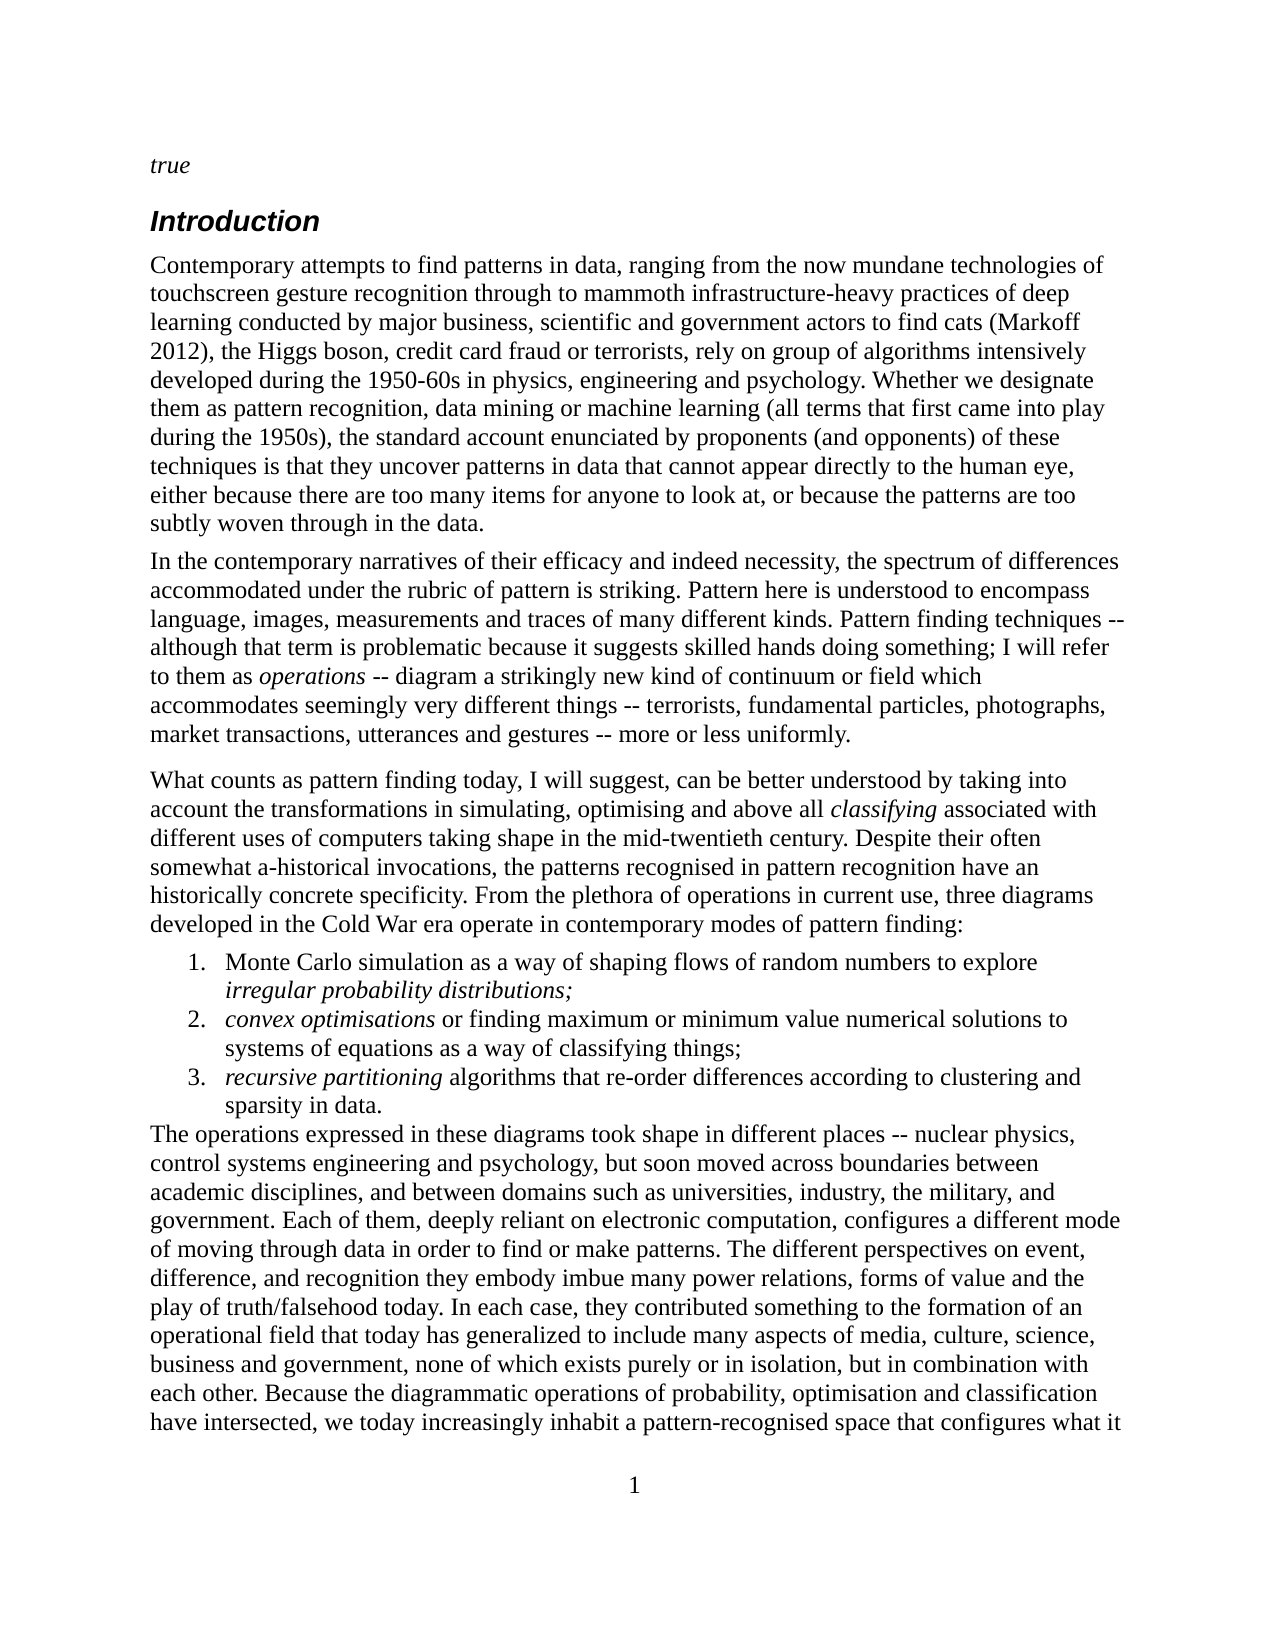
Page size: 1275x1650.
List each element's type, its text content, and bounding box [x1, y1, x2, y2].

text true [150, 150, 1125, 179]
text In the contemporary narratives of their efficacy and indeed necessity, the spectrum of differences accommodated under the rubric of pattern is striking. Pattern here is understood to encompass language, images, measurements and traces of many different kinds. Pattern finding techniques -- although that term is problematic because it suggests skilled hands doing something; I will refer to them as operations -- diagram a strikingly new kind of continuum or field which accommodates seemingly very different things -- terrorists, fundamental particles, photographs, market transactions, utterances and gestures -- more or less uniformly. [150, 546, 1125, 747]
text What counts as pattern finding today, I will suggest, can be better understood by taking into account the transformations in simulating, optimising and above all classifying associated with different uses of computers taking shape in the mid-twentieth century. Despite their often somewhat a-historical invocations, the patterns recognised in pattern recognition have an historically concrete specificity. From the plethora of operations in current use, three diagrams developed in the Cold War era operate in contemporary modes of pattern finding: [150, 765, 1125, 938]
subtitle Introduction [150, 204, 1125, 237]
list Monte Carlo simulation as a way of shaping flows of random numbers to explore irregular probability distributions; [187, 947, 1125, 1004]
text Contemporary attempts to find patterns in data, ranging from the now mundane technologies of touchscreen gesture recognition through to mammoth infrastructure-heavy practices of deep learning conducted by major business, scientific and government actors to find cats (Markoff 2012), the Higgs boson, credit card fraud or terrorists, rely on group of algorithms intensively developed during the 1950-60s in physics, engineering and psychology. Whether we designate them as pattern recognition, data mining or machine learning (all terms that first came into play during the 1950s), the standard account enunciated by proponents (and opponents) of these techniques is that they uncover patterns in data that cannot appear directly to the human eye, either because there are too many items for anyone to look at, or because the patterns are too subtly woven through in the data. [150, 250, 1125, 537]
list convex optimisations or finding maximum or minimum value numerical solutions to systems of equations as a way of classifying things; [187, 1004, 1125, 1062]
list recursive partitioning algorithms that re-order differences according to clustering and sparsity in data. [187, 1062, 1125, 1119]
text The operations expressed in these diagrams took shape in different places -- nuclear physics, control systems engineering and psychology, but soon moved across boundaries between academic disciplines, and between domains such as universities, industry, the military, and government. Each of them, deeply reliant on electronic computation, configures a different mode of moving through data in order to find or make patterns. The different perspectives on event, difference, and recognition they embody imbue many power relations, forms of value and the play of truth/falsehood today. In each case, they contributed something to the formation of an operational field that today has generalized to include many aspects of media, culture, science, business and government, none of which exists purely or in isolation, but in combination with each other. Because the diagrammatic operations of probability, optimisation and classification have intersected, we today increasingly inhabit a pattern-recognised space that configures what it [150, 1119, 1125, 1436]
